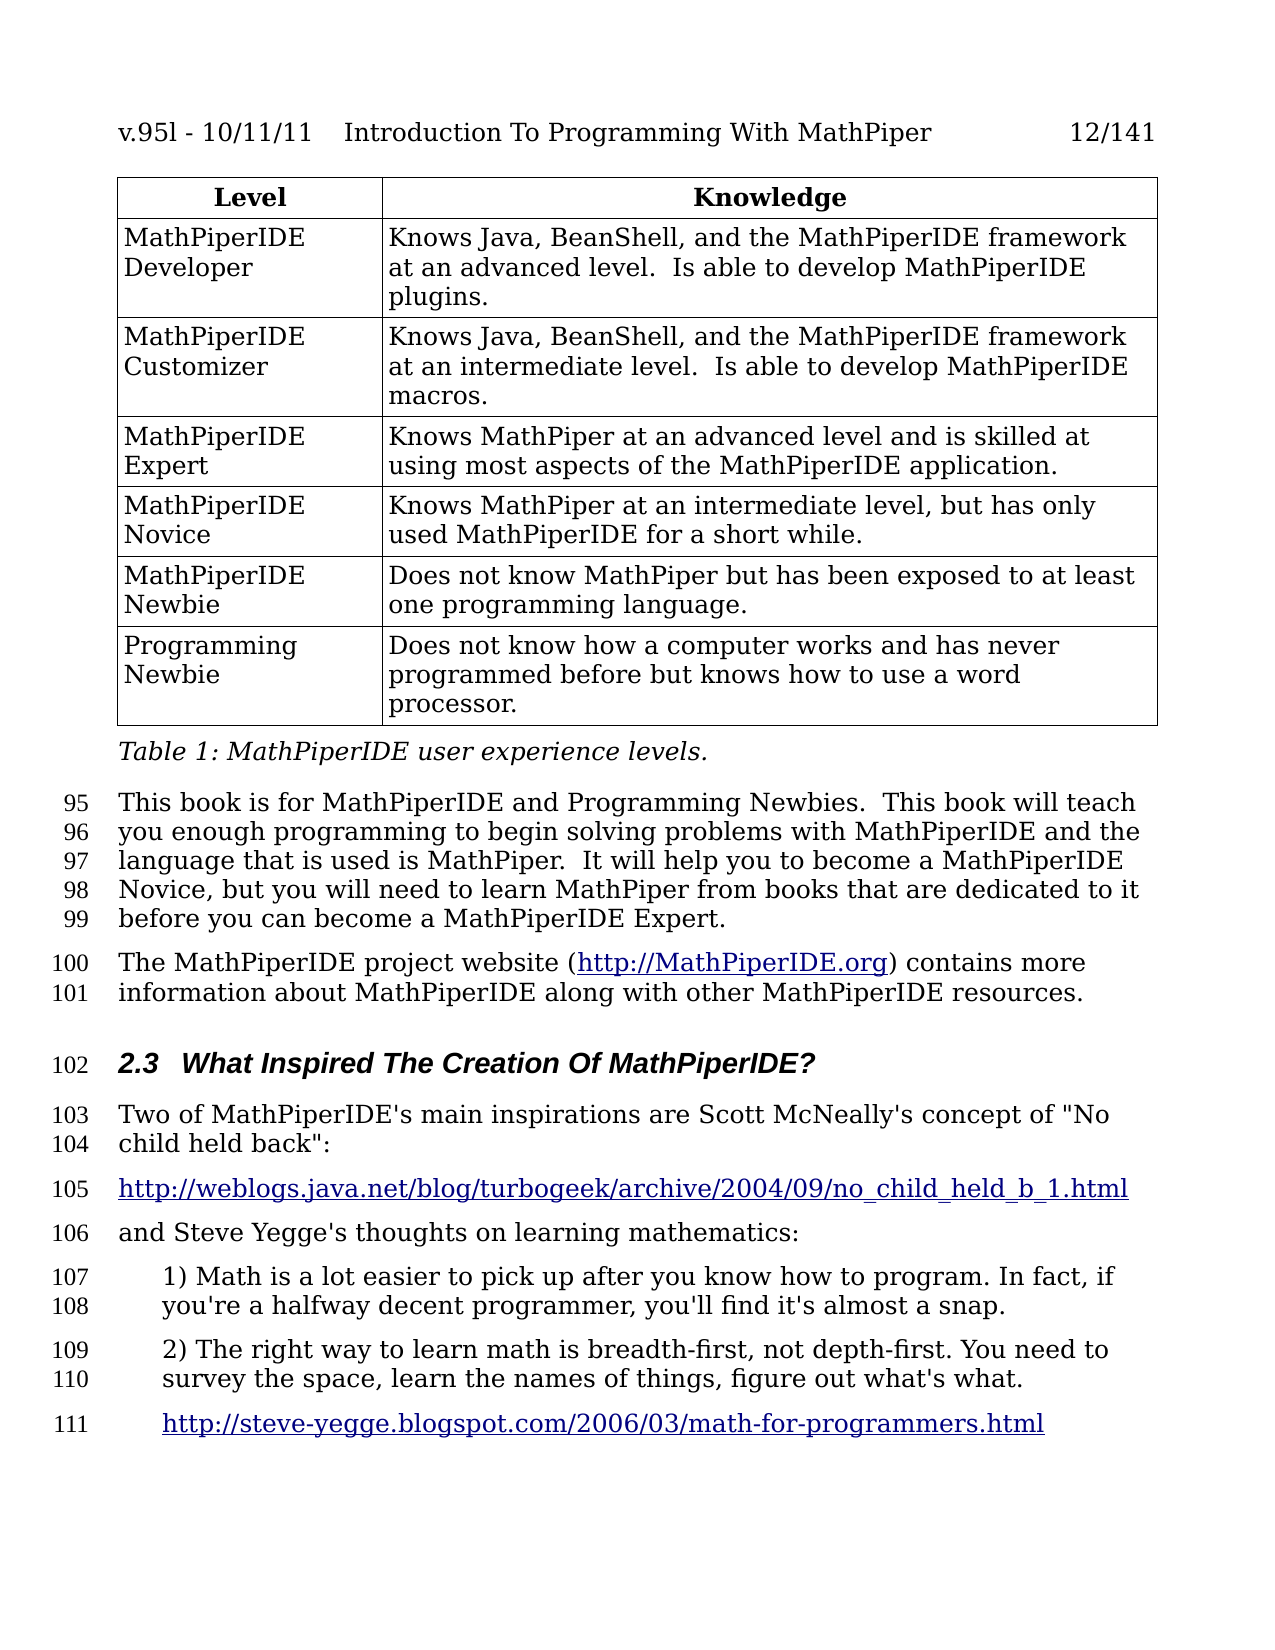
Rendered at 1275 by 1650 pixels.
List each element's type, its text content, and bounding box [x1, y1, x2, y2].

text The MathPiperIDE project website (http://MathPiperIDE.org) contains more information about MathPiperIDE along with other MathPiperIDE resources. [118, 949, 1157, 1007]
subtitle What Inspired The Creation Of MathPiperIDE? [118, 1046, 1157, 1079]
table_header Level [118, 178, 382, 218]
table_cell Knows Java, BeanShell, and the MathPiperIDE framework at an advanced level. Is able to develop MathPiperIDE plugins. [383, 219, 1157, 317]
table_cell Knows MathPiper at an advanced level and is skilled at using most aspects of the MathPiperIDE application. [383, 417, 1157, 486]
text Two of MathPiperIDE's main inspirations are Scott McNeally's concept of "No child held back": [118, 1101, 1157, 1159]
table_cell Does not know how a computer works and has never programmed before but knows how to use a word processor. [383, 627, 1157, 724]
text 2) The right way to learn math is breadth-first, not depth-first. You need to survey the space, learn the names of things, figure out what's what. [162, 1336, 1157, 1394]
text http://weblogs.java.net/blog/turbogeek/archive/2004/09/no_child_held_b_1.html [118, 1174, 1157, 1203]
table_cell Knows Java, BeanShell, and the MathPiperIDE framework at an intermediate level. Is able to develop MathPiperIDE macros. [383, 318, 1157, 416]
table_cell MathPiperIDE Novice [118, 487, 382, 556]
table_cell Programming Newbie [118, 627, 382, 724]
table_cell MathPiperIDE Customizer [118, 318, 382, 416]
table_cell Does not know MathPiper but has been exposed to at least one programming language. [383, 557, 1157, 626]
text http://steve-yegge.blogspot.com/2006/03/math-for-programmers.html [162, 1409, 1157, 1438]
text Table 1: MathPiperIDE user experience levels. [118, 737, 1157, 766]
table_cell Knows MathPiper at an intermediate level, but has only used MathPiperIDE for a short while. [383, 487, 1157, 556]
table_cell MathPiperIDE Developer [118, 219, 382, 317]
text 1) Math is a lot easier to pick up after you know how to program. In fact, if you're a halfway decent programmer, you'll find it's almost a snap. [162, 1262, 1157, 1321]
text This book is for MathPiperIDE and Programming Newbies. This book will teach you enough programming to begin solving problems with MathPiperIDE and the language that is used is MathPiper. It will help you to become a MathPiperIDE Novice, but you will need to learn MathPiper from books that are dedicated to it before you can become a MathPiperIDE Expert. [118, 788, 1157, 934]
table_header Knowledge [383, 178, 1157, 218]
table_cell MathPiperIDE Expert [118, 417, 382, 486]
text and Steve Yegge's thoughts on learning mathematics: [118, 1218, 1157, 1247]
table_cell MathPiperIDE Newbie [118, 557, 382, 626]
